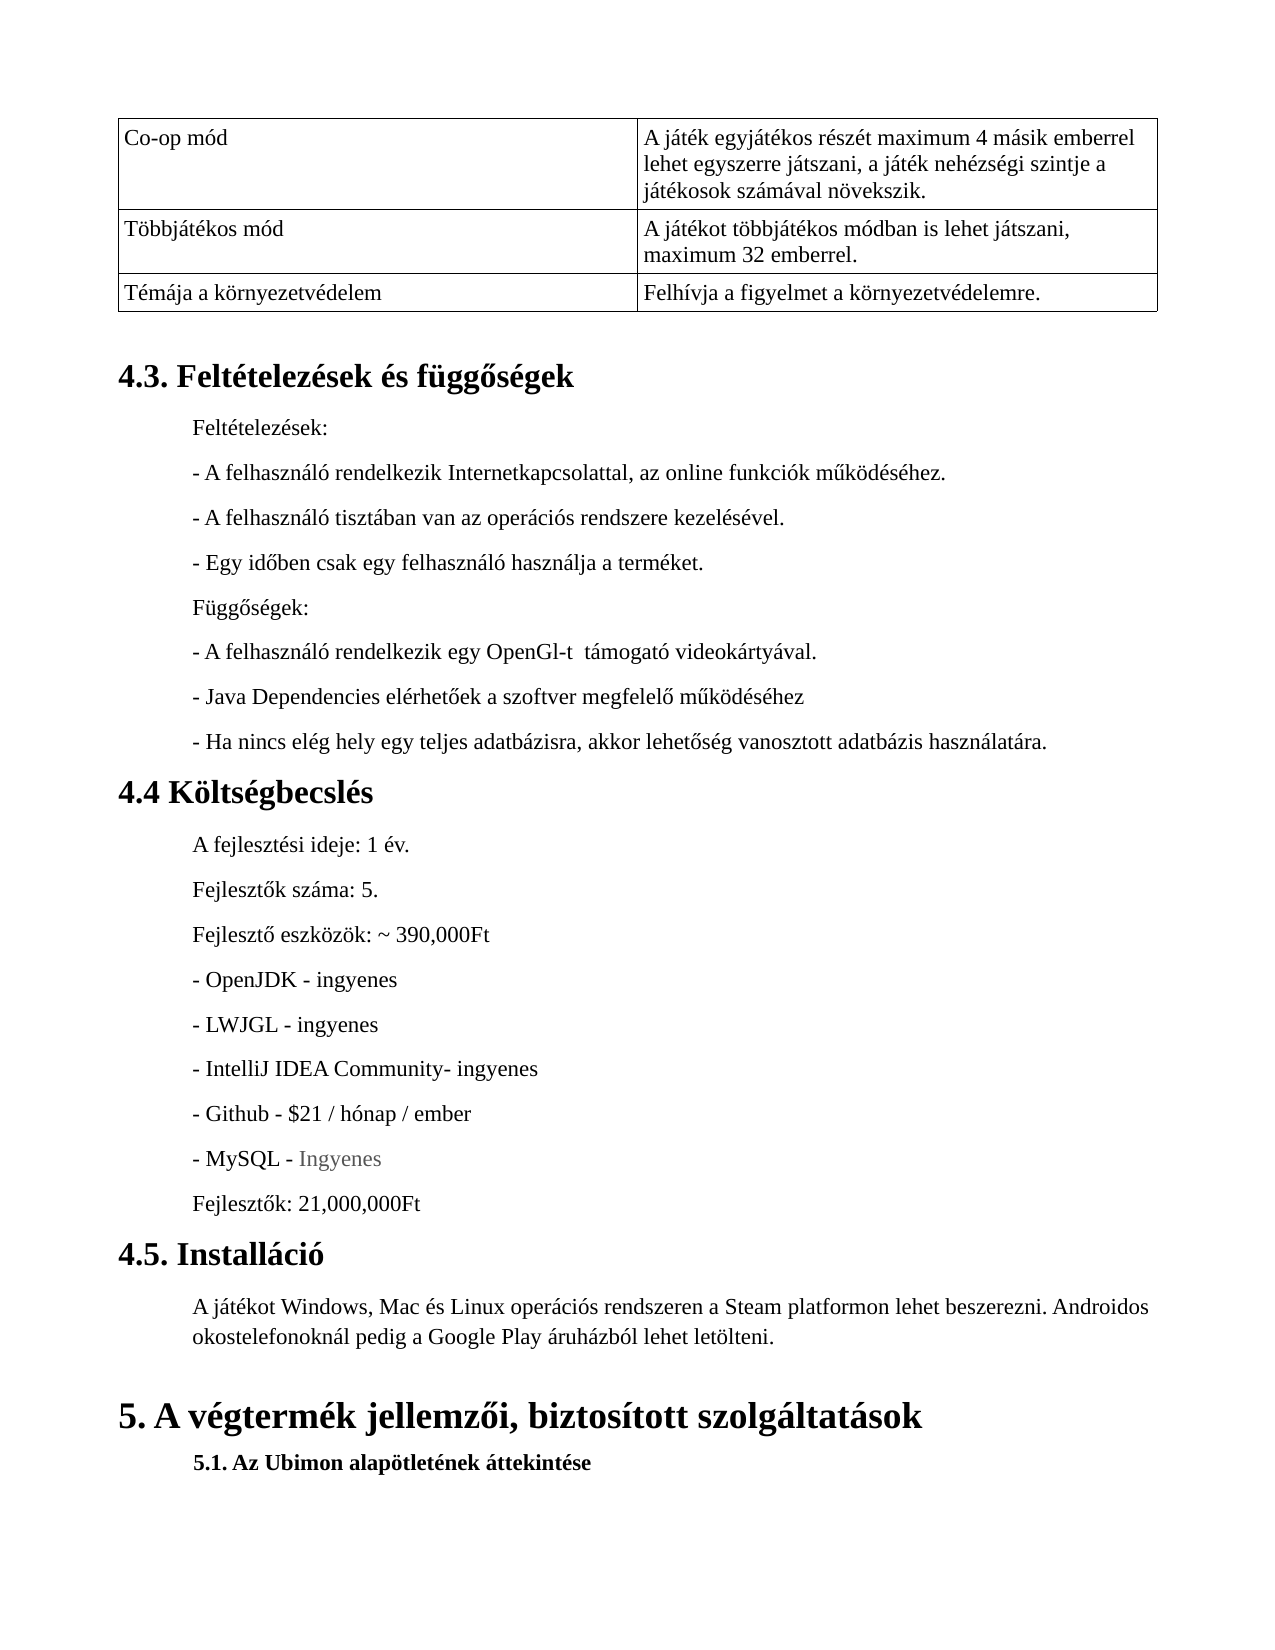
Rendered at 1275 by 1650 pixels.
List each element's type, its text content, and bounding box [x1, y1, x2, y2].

text A játékot Windows, Mac és Linux operációs rendszeren a Steam platformon lehet beszerezni. Androidos okostelefonoknál pedig a Google Play áruházból lehet letölteni. [118, 1293, 1157, 1350]
text - A felhasználó rendelkezik Internetkapcsolattal, az online funkciók működéséhez. [118, 459, 1157, 486]
text 4.3. Feltételezések és függőségek [118, 356, 1157, 394]
text - Java Dependencies elérhetőek a szoftver megfelelő működéséhez [118, 683, 1157, 709]
table_cell A játékot többjátékos módban is lehet játszani, maximum 32 emberrel. [638, 210, 1157, 273]
text Feltételezések: [118, 414, 1157, 441]
text - Github - $21 / hónap / ember [118, 1100, 1157, 1127]
text 5.1. Az Ubimon alapötletének áttekintése [193, 1449, 1157, 1475]
text A fejlesztési ideje: 1 év. [118, 831, 1157, 858]
text Fejlesztők száma: 5. [118, 876, 1157, 903]
table_cell Témája a környezetvédelem [119, 274, 637, 311]
text - OpenJDK - ingyenes [118, 966, 1157, 992]
text 4.4 Költségbecslés [118, 773, 1157, 811]
text - MySQL - Ingyenes [118, 1145, 1157, 1171]
text - IntelliJ IDEA Community- ingyenes [118, 1055, 1157, 1082]
text Fejlesztők: 21,000,000Ft [118, 1190, 1157, 1216]
table_cell Felhívja a figyelmet a környezetvédelemre. [638, 274, 1157, 311]
text - A felhasználó tisztában van az operációs rendszere kezelésével. [118, 504, 1157, 530]
text - Egy időben csak egy felhasználó használja a terméket. [118, 549, 1157, 575]
table_cell Co-op mód [119, 119, 637, 209]
table_cell A játék egyjátékos részét maximum 4 másik emberrel lehet egyszerre játszani, a játék nehézségi szintje a játékosok számával növekszik. [638, 119, 1157, 209]
text Fejlesztő eszközök: ~ 390,000Ft [118, 921, 1157, 947]
text Függőségek: [118, 594, 1157, 620]
text - Ha nincs elég hely egy teljes adatbázisra, akkor lehetőség vanosztott adatbázis használatára. [118, 728, 1157, 754]
text 4.5. Installáció [118, 1234, 1157, 1273]
text - LWJGL - ingyenes [118, 1011, 1157, 1037]
subtitle 5. A végtermék jellemzői, biztosított szolgáltatások [118, 1393, 1157, 1436]
text - A felhasználó rendelkezik egy OpenGl-t támogató videokártyával. [118, 638, 1157, 665]
table_cell Többjátékos mód [119, 210, 637, 273]
